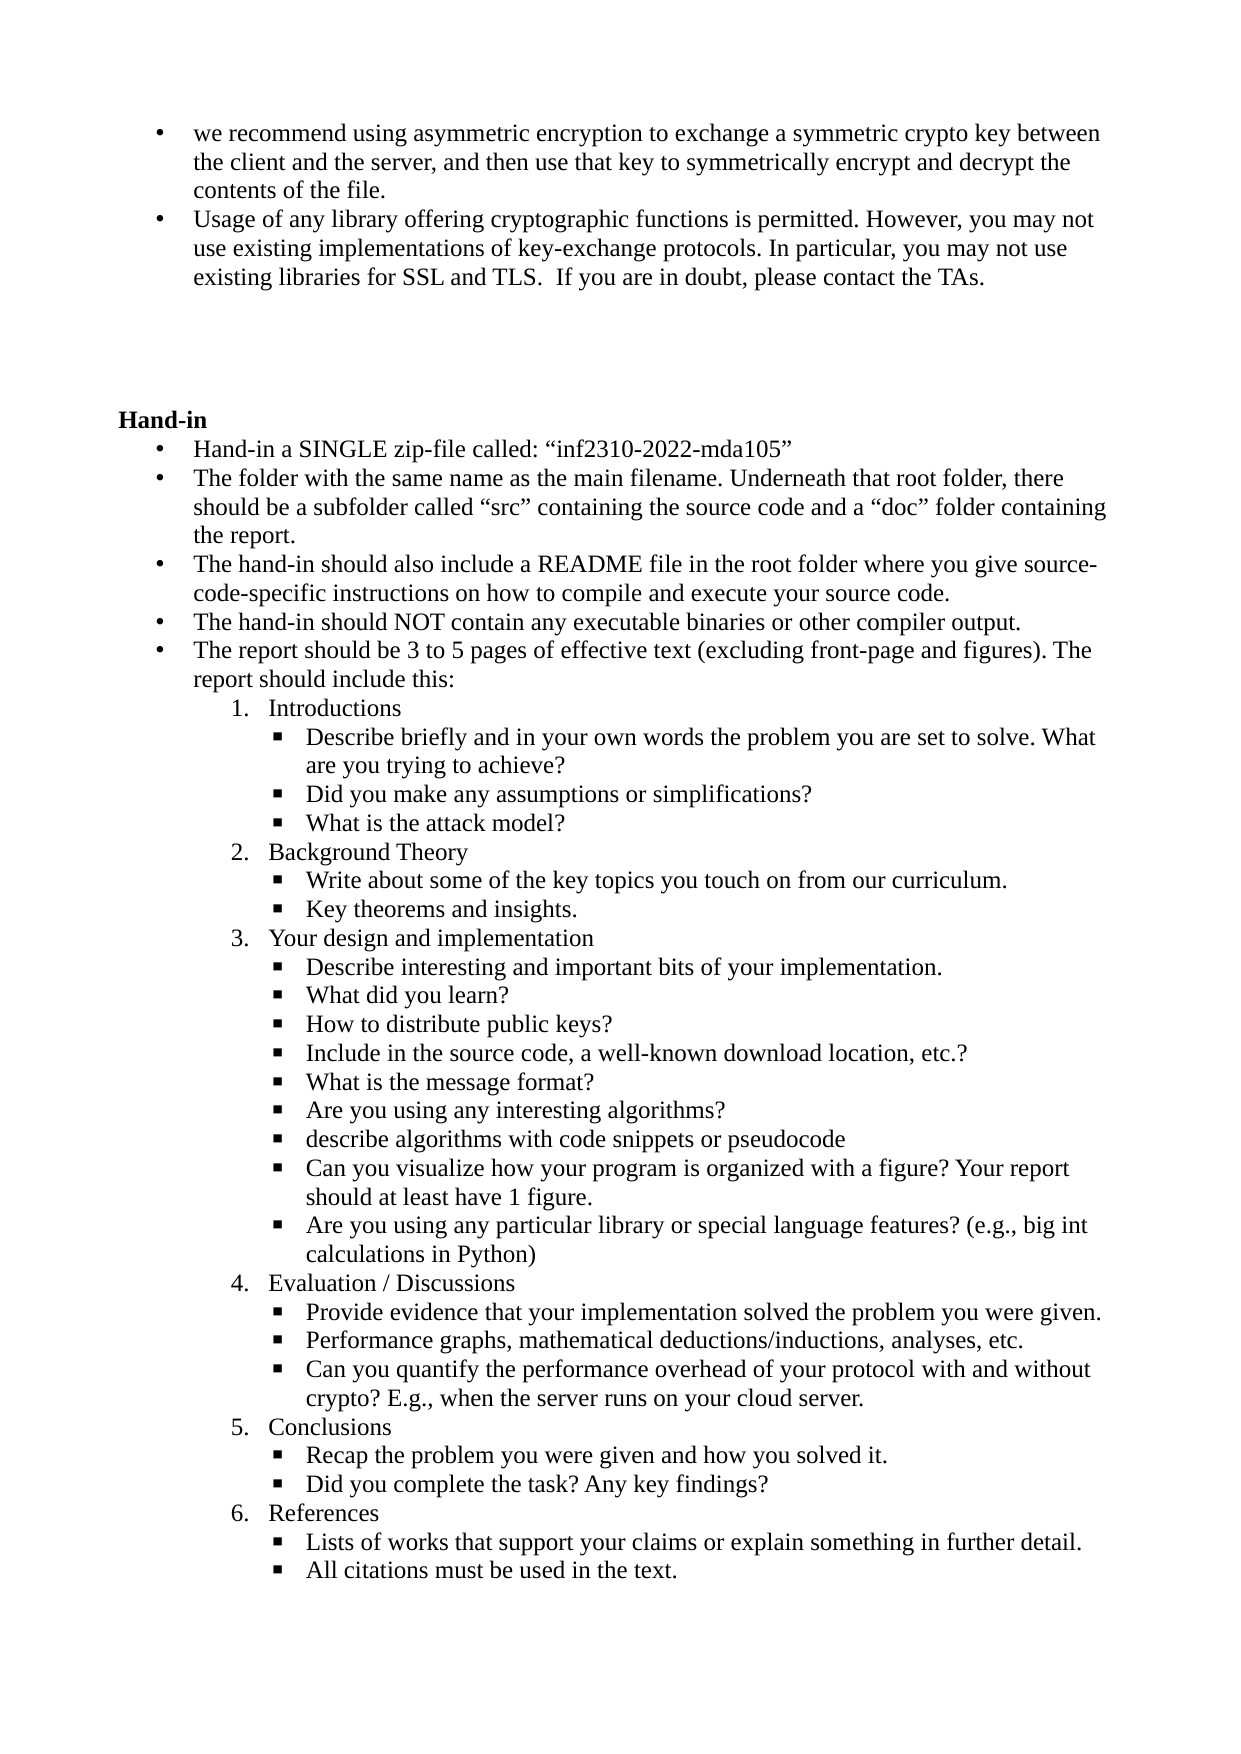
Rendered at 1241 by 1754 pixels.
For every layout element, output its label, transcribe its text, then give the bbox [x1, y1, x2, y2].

list Evaluation / Discussions [231, 1268, 1122, 1297]
list References [231, 1498, 1122, 1527]
list describe algorithms with code snippets or pseudocode [268, 1124, 1122, 1153]
list The report should be 3 to 5 pages of effective text (excluding front-page and figures). The report should include this: [156, 636, 1122, 693]
list Usage of any library offering cryptographic functions is permitted. However, you may not use existing implementations of key-exchange protocols. In particular, you may not use existing libraries for SSL and TLS. If you are in doubt, please contact the TAs. [156, 204, 1122, 291]
list Background Theory [231, 837, 1122, 866]
list Conclusions [231, 1412, 1122, 1441]
list The hand-in should also include a README file in the root folder where you give source-code-specific instructions on how to compile and execute your source code. [156, 549, 1122, 607]
list Describe interesting and important bits of your implementation. [268, 952, 1122, 981]
list What did you learn? [268, 981, 1122, 1009]
list Are you using any particular library or special language features? (e.g., big int calculations in Python) [268, 1211, 1122, 1268]
list Did you make any assumptions or simplifications? [268, 779, 1122, 808]
list What is the attack model? [268, 808, 1122, 837]
list Performance graphs, mathematical deductions/inductions, analyses, etc. [268, 1326, 1122, 1354]
list The hand-in should NOT contain any executable binaries or other compiler output. [156, 607, 1122, 636]
list Can you quantify the performance overhead of your protocol with and without crypto? E.g., when the server runs on your cloud server. [268, 1354, 1122, 1412]
list All citations must be used in the text. [268, 1556, 1122, 1584]
text Hand-in [118, 406, 1122, 434]
list What is the message format? [268, 1067, 1122, 1096]
list How to distribute public keys? [268, 1009, 1122, 1038]
list Lists of works that support your claims or explain something in further detail. [268, 1527, 1122, 1556]
list Hand-in a SINGLE zip-file called: “inf2310-2022-mda105” [156, 434, 1122, 463]
list Can you visualize how your program is organized with a figure? Your report should at least have 1 figure. [268, 1153, 1122, 1211]
list Did you complete the task? Any key findings? [268, 1469, 1122, 1498]
list Are you using any interesting algorithms? [268, 1096, 1122, 1124]
list Key theorems and insights. [268, 894, 1122, 923]
list Introductions [231, 693, 1122, 722]
list Describe briefly and in your own words the problem you are set to solve. What are you trying to achieve? [268, 722, 1122, 779]
list Recap the problem you were given and how you solved it. [268, 1441, 1122, 1469]
list Provide evidence that your implementation solved the problem you were given. [268, 1297, 1122, 1326]
list Write about some of the key topics you touch on from our curriculum. [268, 866, 1122, 894]
list Include in the source code, a well-known download location, etc.? [268, 1038, 1122, 1067]
list The folder with the same name as the main filename. Underneath that root folder, there should be a subfolder called “src” containing the source code and a “doc” folder containing the report. [156, 463, 1122, 549]
list we recommend using asymmetric encryption to exchange a symmetric crypto key between the client and the server, and then use that key to symmetrically encrypt and decrypt the contents of the file. [156, 118, 1122, 204]
list Your design and implementation [231, 923, 1122, 952]
